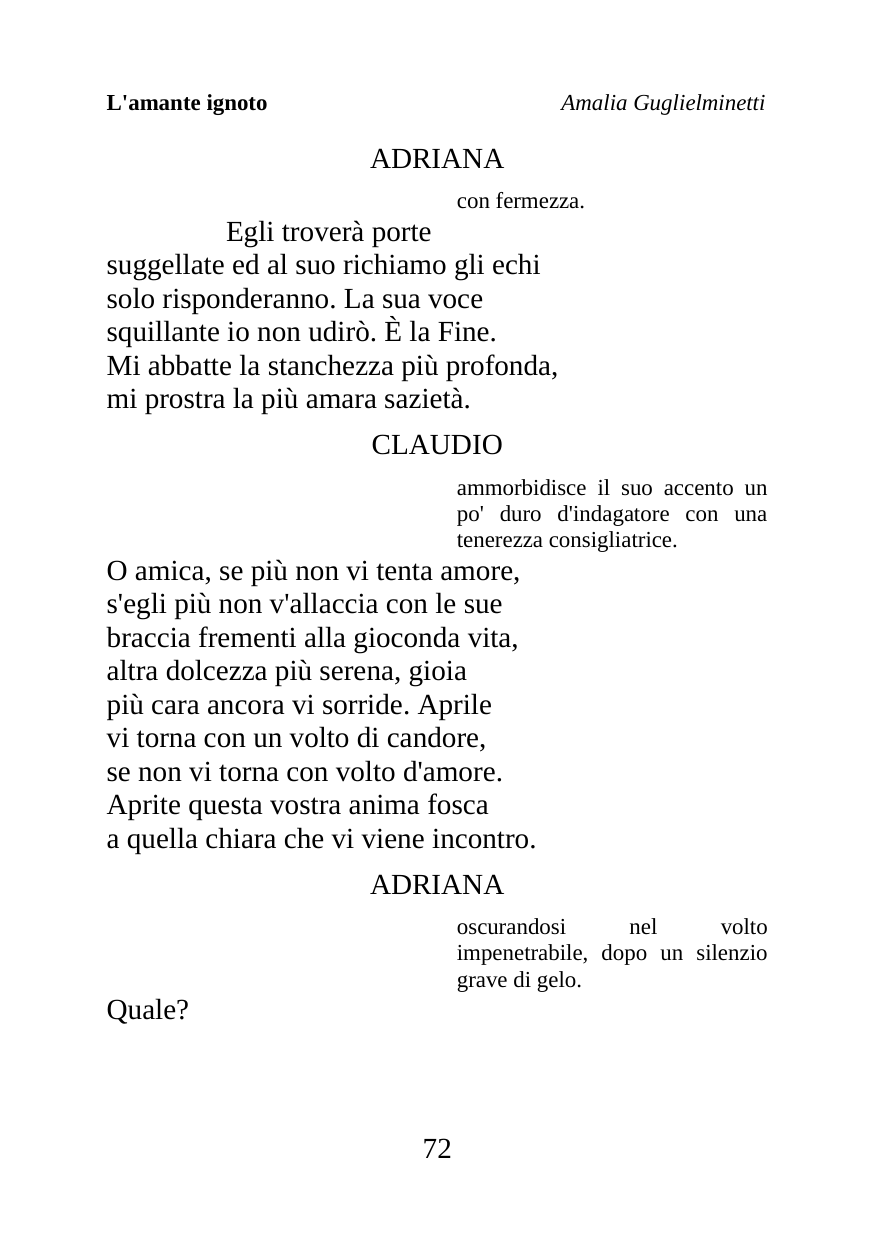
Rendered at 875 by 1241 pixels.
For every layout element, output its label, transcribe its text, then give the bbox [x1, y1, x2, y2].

text con fermezza. [457, 187, 768, 214]
text ADRIANA [106, 141, 768, 175]
text Egli troverà porte suggellate ed al suo richiamo gli echi solo risponderanno. La sua voce squillante io non udirò. È la Fine. Mi abbatte la stanchezza più profonda, mi prostra la più amara sazietà. [106, 214, 768, 415]
text Quale? [106, 992, 768, 1026]
text ADRIANA [106, 867, 768, 901]
text O amica, se più non vi tenta amore, s'egli più non v'allaccia con le sue braccia frementi alla gioconda vita, altra dolcezza più serena, gioia più cara ancora vi sorride. Aprile vi torna con un volto di candore, se non vi torna con volto d'amore. Aprite questa vostra anima fosca a quella chiara che vi viene incontro. [106, 553, 768, 854]
text ammorbidisce il suo accento un po' duro d'indagatore con una tenerezza consigliatrice. [457, 473, 768, 553]
text oscurandosi nel volto impenetrabile, dopo un silenzio grave di gelo. [457, 913, 768, 992]
text CLAUDIO [106, 427, 768, 461]
